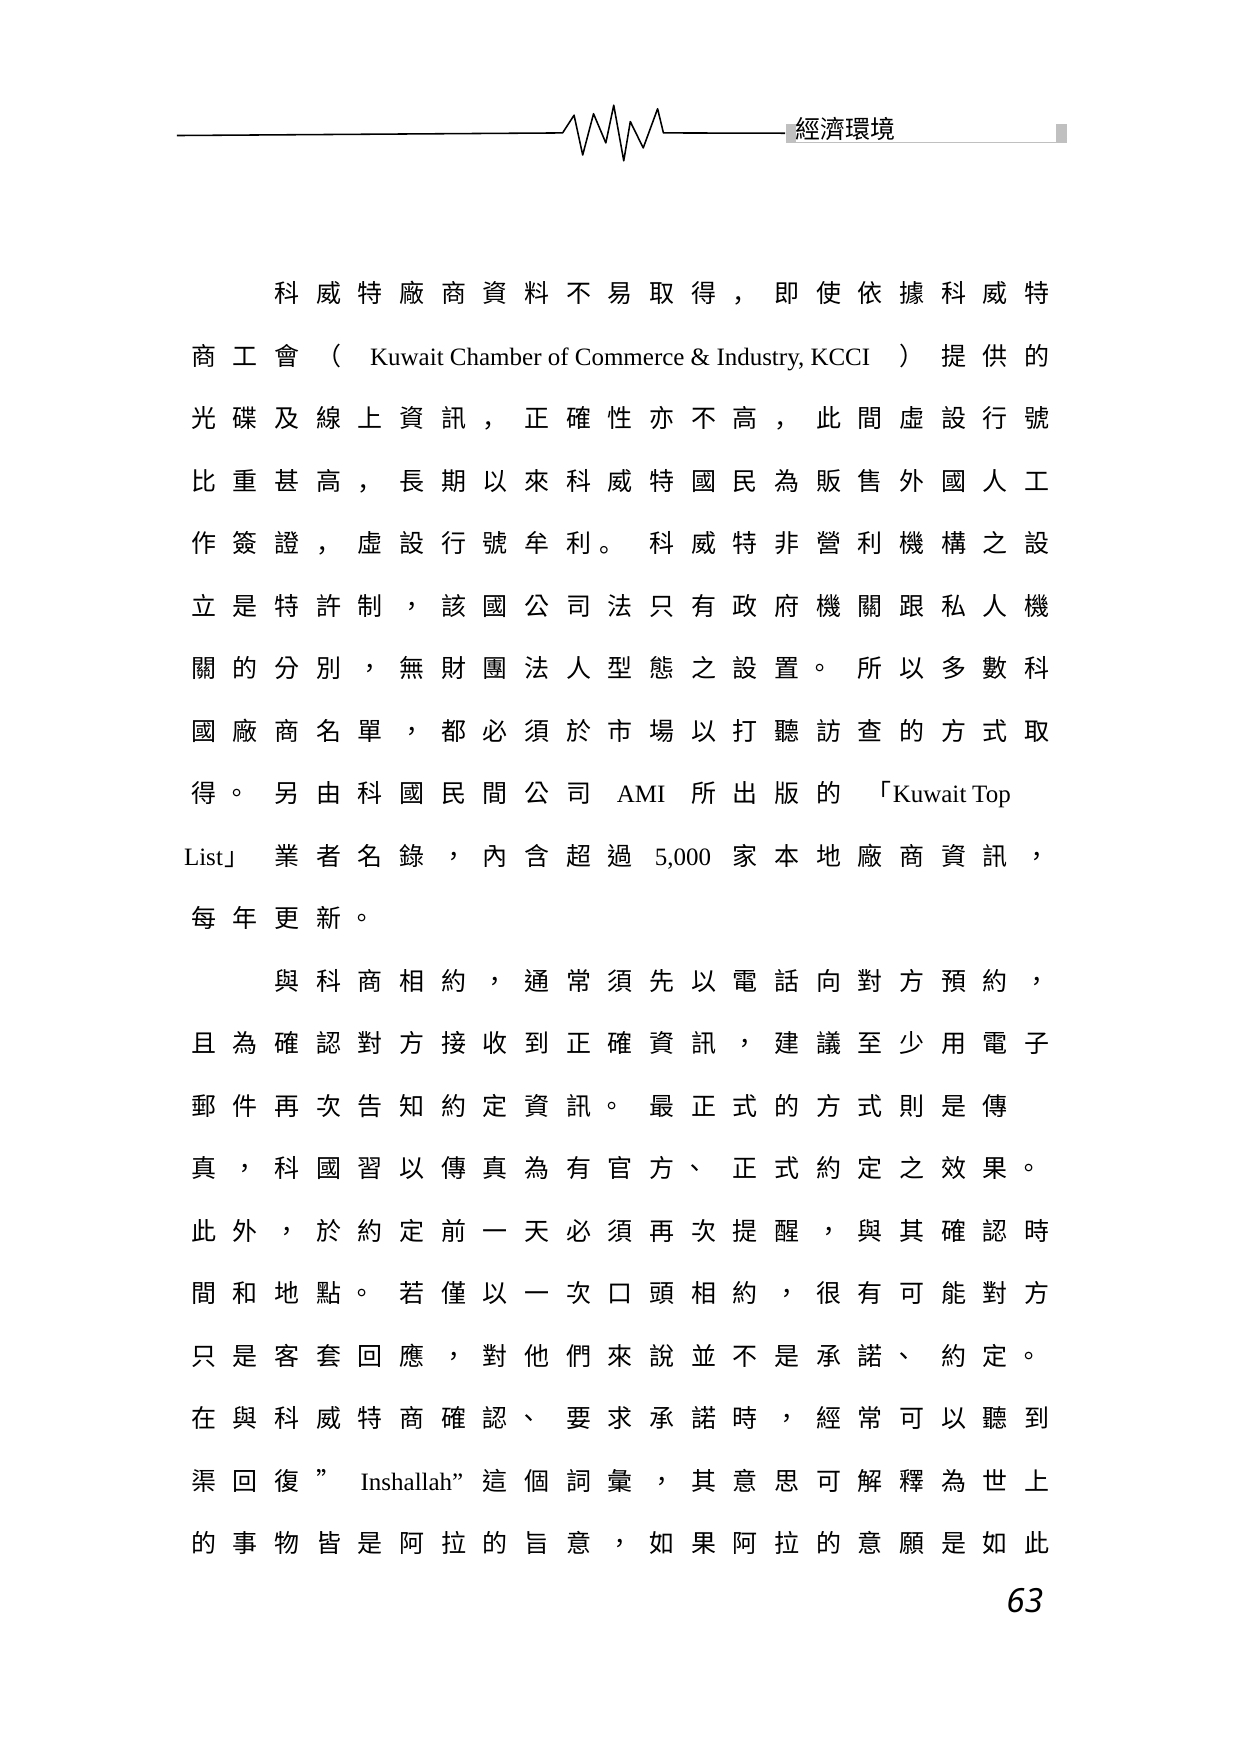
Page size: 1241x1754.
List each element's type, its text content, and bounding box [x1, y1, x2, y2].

text 科威特廠商資料不易取得，即使依據科威特商工會（Kuwait Chamber of Commerce & Industry, KCCI）提供的光碟及線上資訊，正確性亦不高，此間虛設行號比重甚高，長期以來科威特國民為販售外國人工作簽證，虛設行號牟利。科威特非營利機構之設立是特許制，該國公司法只有政府機關跟私人機關的分別，無財團法人型態之設置。所以多數科國廠商名單，都必須於市場以打聽訪查的方式取得。另由科國民間公司AMI所出版的「Kuwait Top List」業者名錄，內含超過5,000家本地廠商資訊，每年更新。 [183, 250, 1058, 938]
text 與科商相約，通常須先以電話向對方預約，且為確認對方接收到正確資訊，建議至少用電子郵件再次告知約定資訊。最正式的方式則是傳真，科國習以傳真為有官方、正式約定之效果。此外，於約定前一天必須再次提醒，與其確認時間和地點。若僅以一次口頭相約，很有可能對方只是客套回應，對他們來說並不是承諾、約定。在與科威特商確認、要求承諾時，經常可以聽到渠回復”Inshallah”這個詞彙，其意思可解釋為世上的事物皆是阿拉的旨意，如果阿拉的意願是如此 [183, 938, 1058, 1563]
